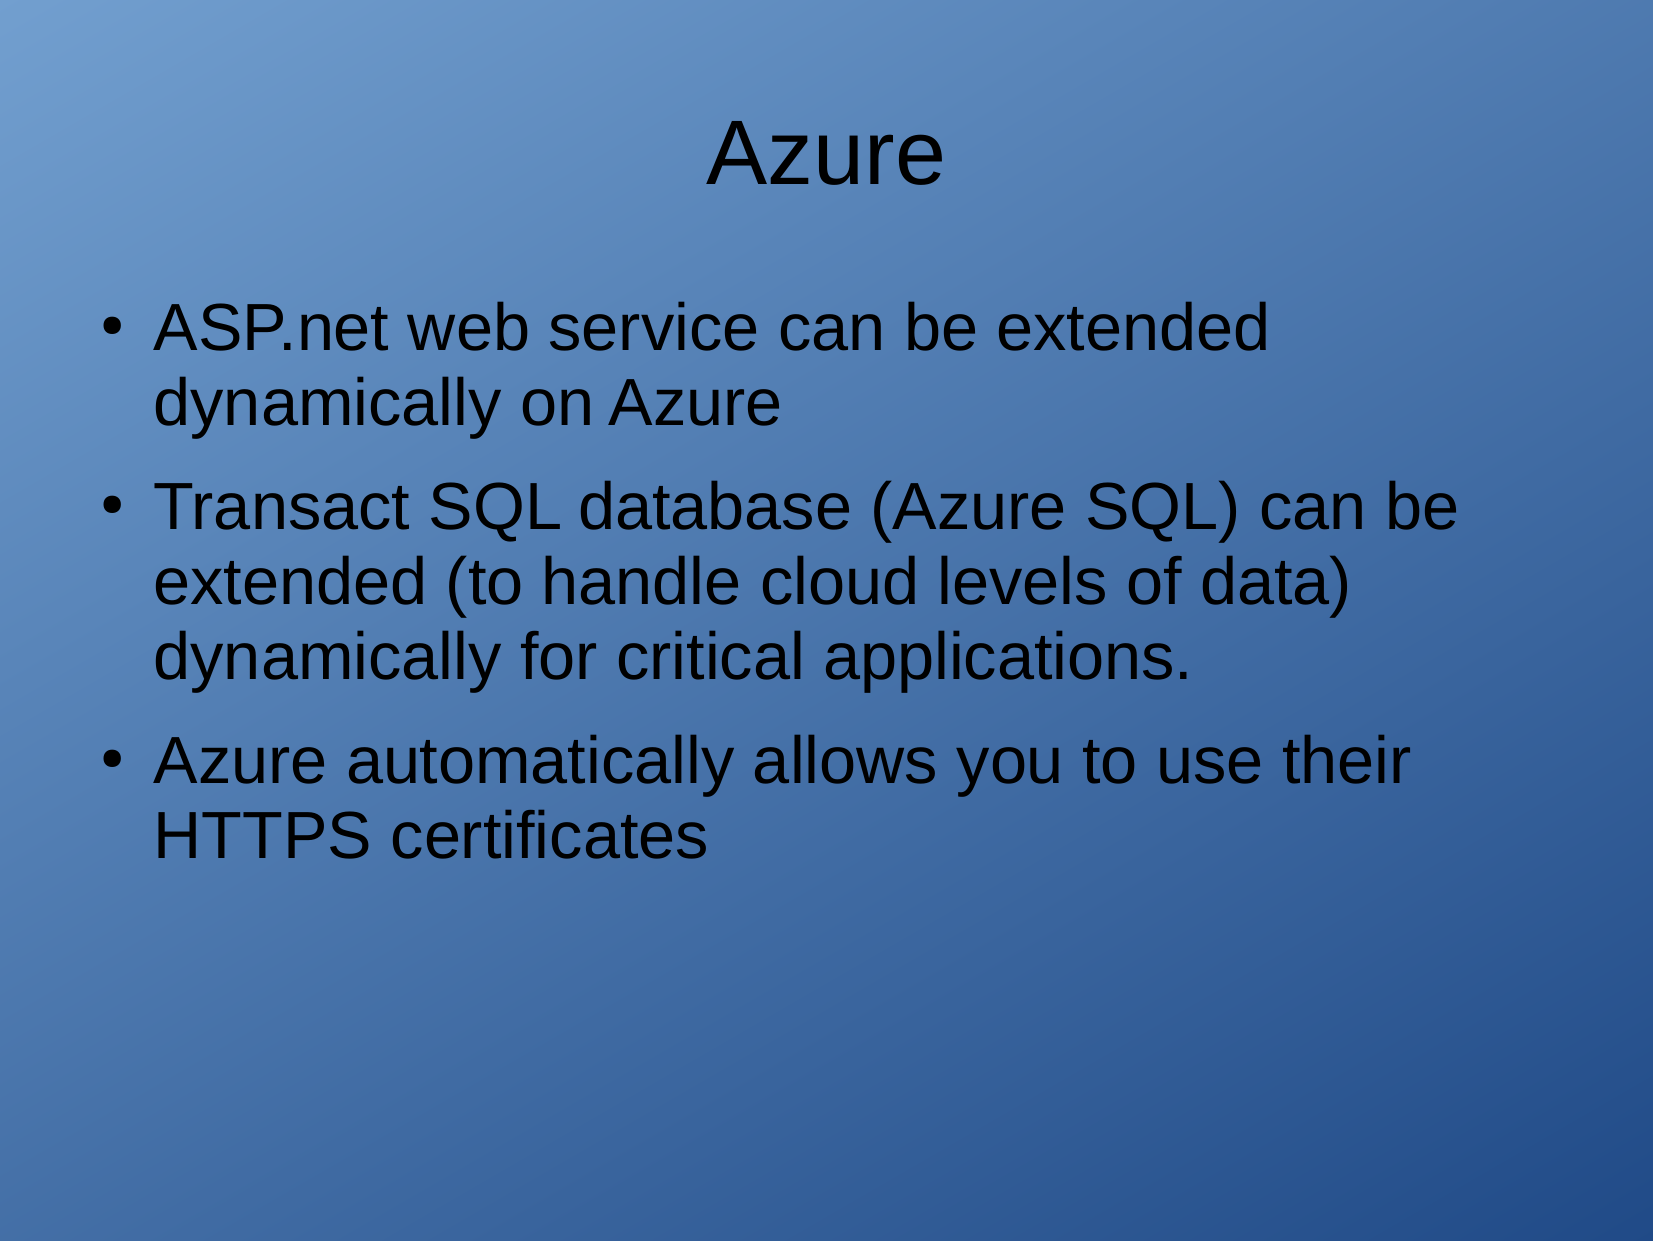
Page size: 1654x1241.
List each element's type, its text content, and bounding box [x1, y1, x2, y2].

title Azure [82, 49, 1571, 257]
list ASP.net web service can be extended dynamically on Azure Transact SQL database (Azure SQL) can be extended (to handle cloud levels of data) dynamically for critical applications. Azure automatically allows you to use their HTTPS certificates [82, 290, 1571, 1010]
